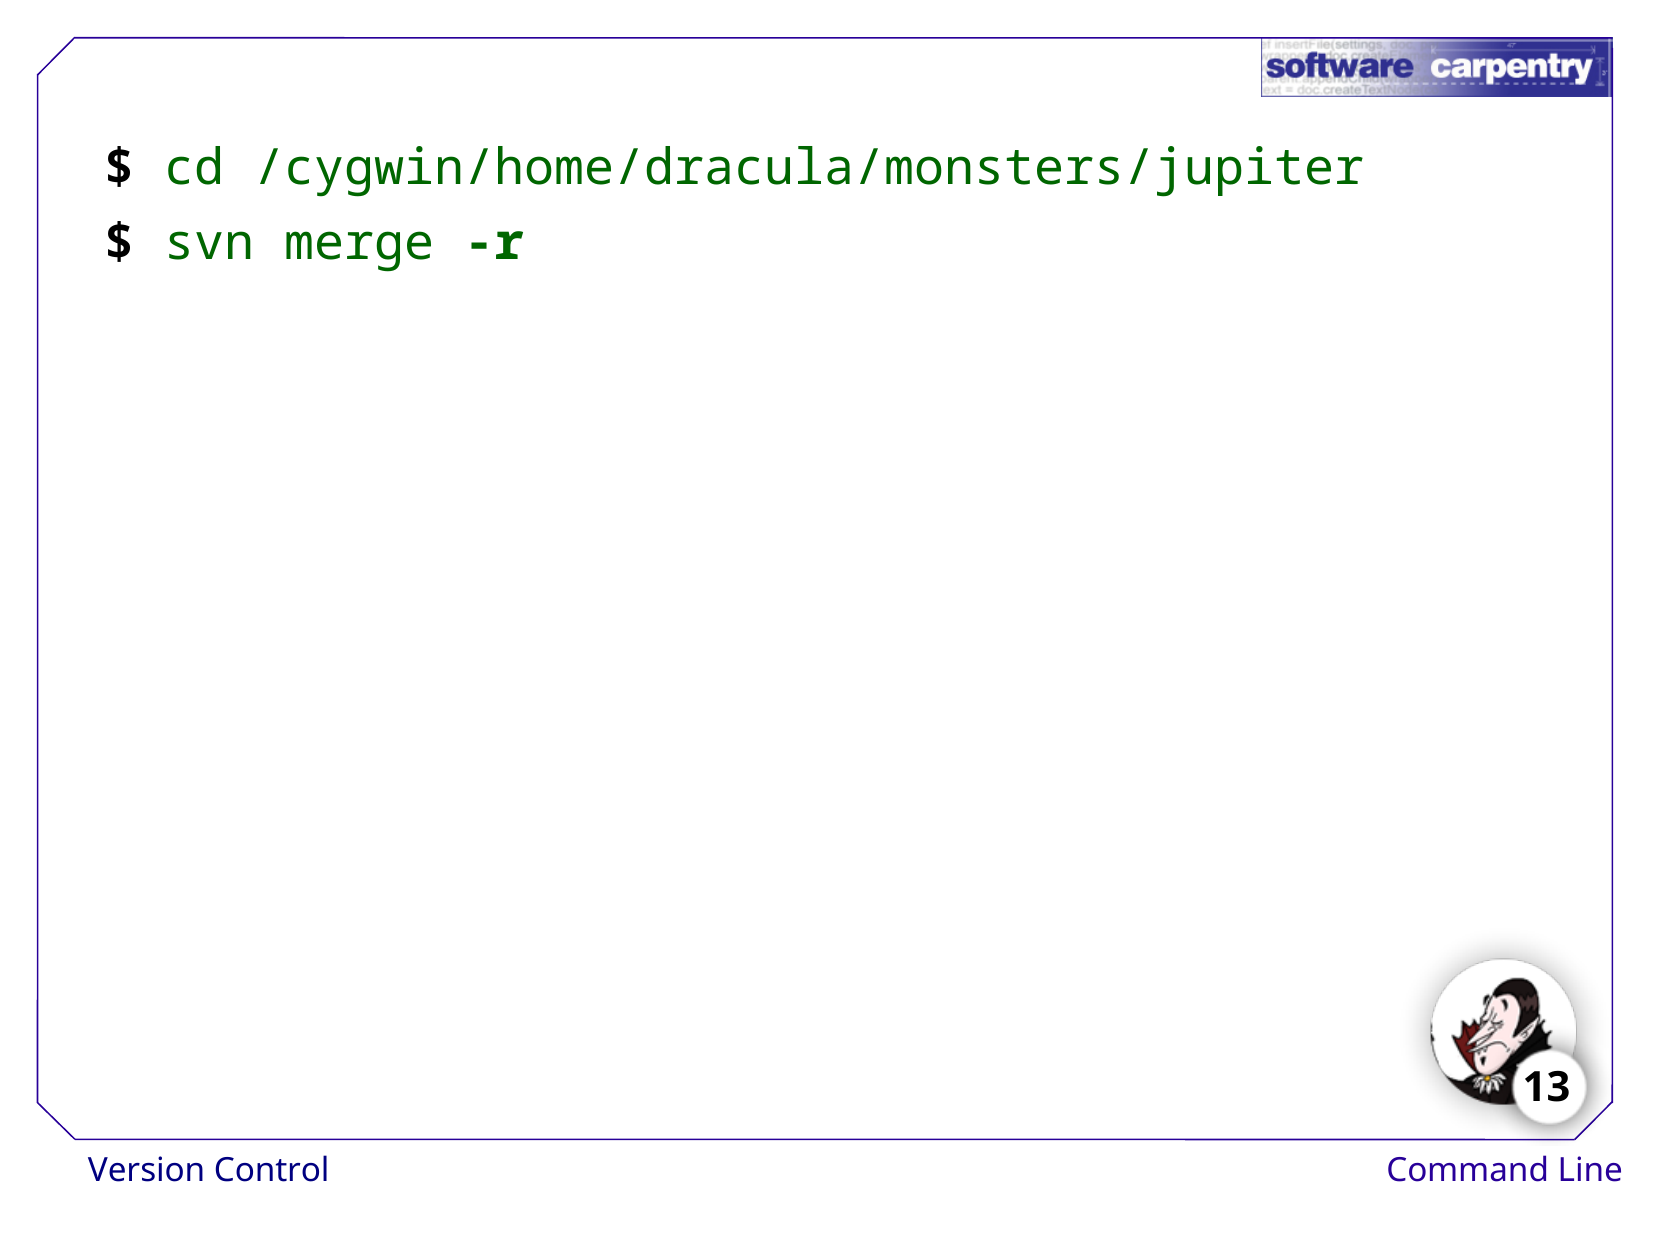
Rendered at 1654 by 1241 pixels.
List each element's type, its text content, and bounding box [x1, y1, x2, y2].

picture [1393, 926, 1618, 1146]
text_box 13 [1476, 1057, 1618, 1119]
text_box $ cd /cygwin/home/dracula/monsters/jupiter $ svn merge -r [89, 112, 1572, 1152]
picture [1261, 39, 1613, 97]
